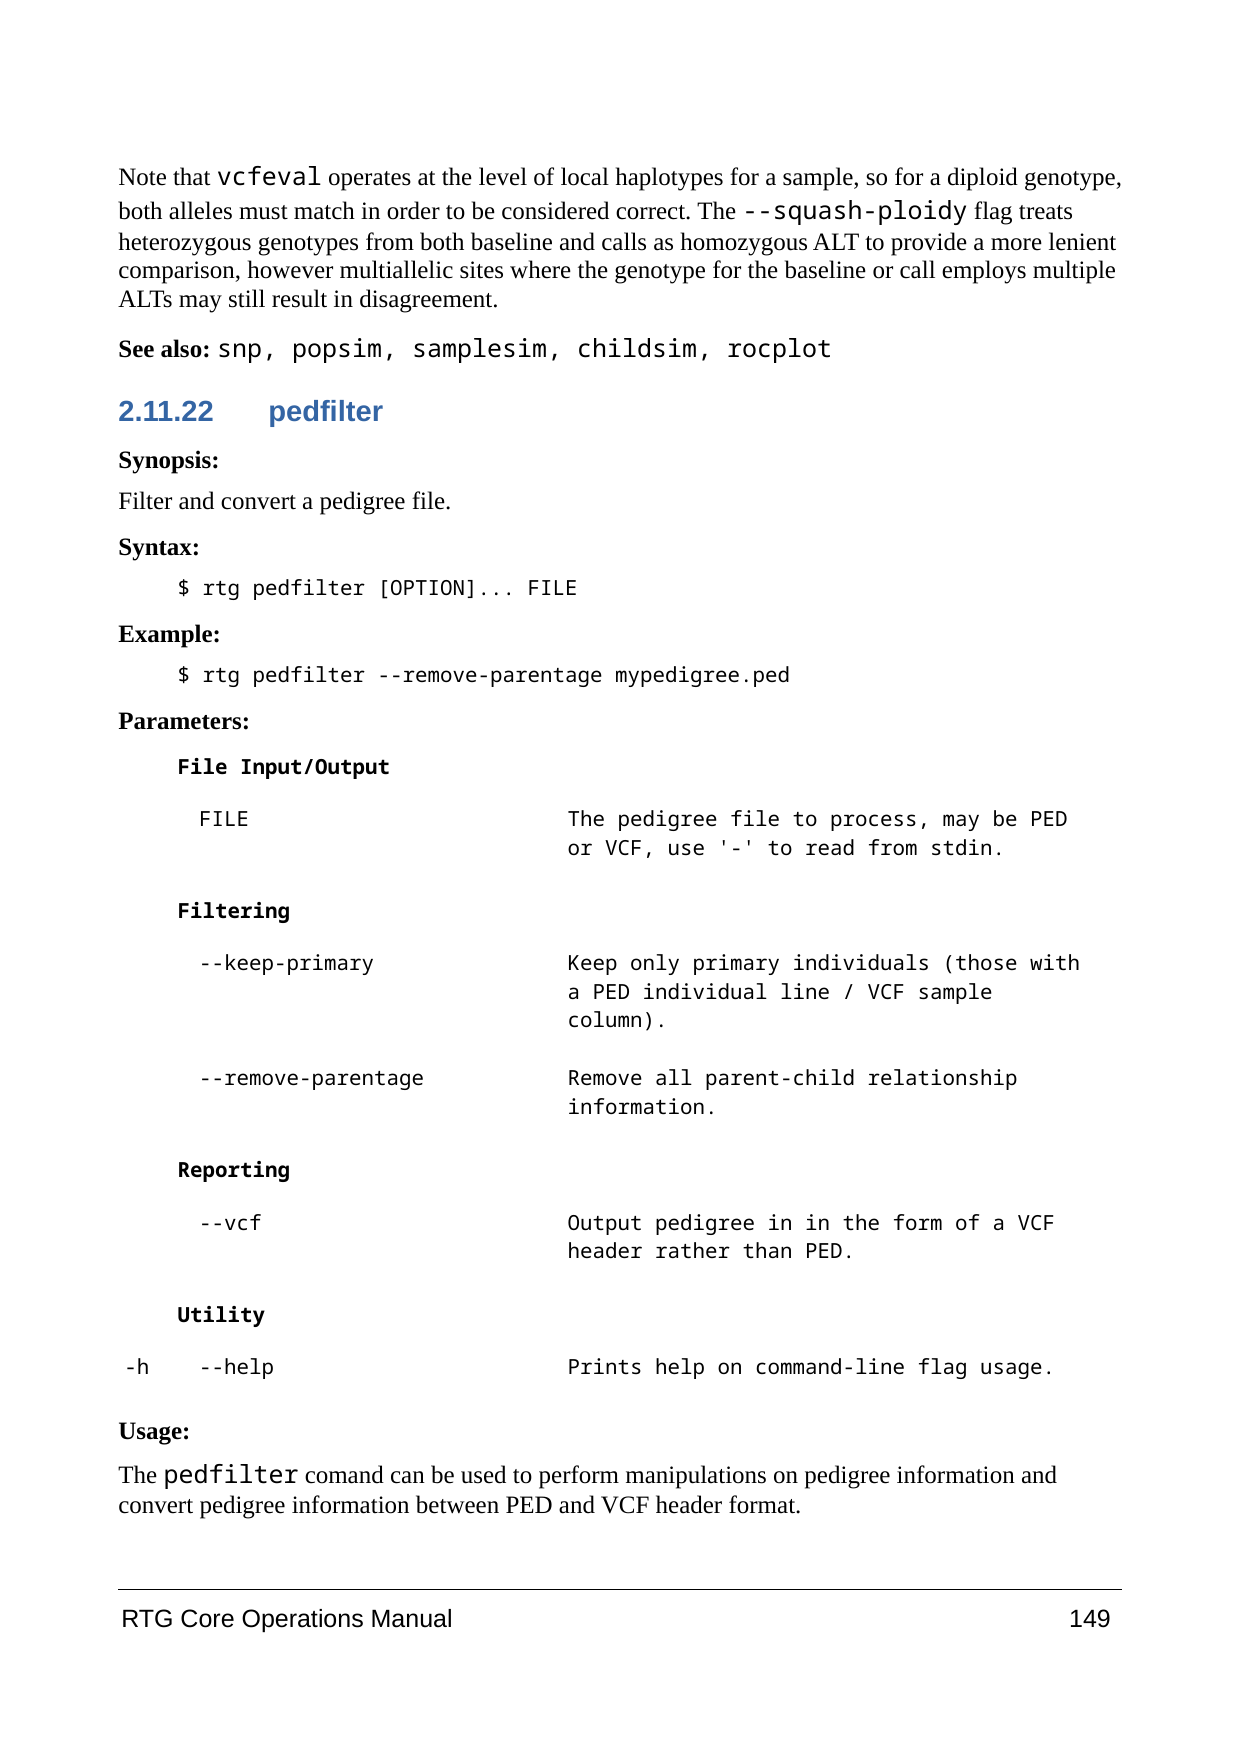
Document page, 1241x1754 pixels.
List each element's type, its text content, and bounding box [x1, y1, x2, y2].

subtitle Example: [118, 619, 1122, 648]
text The pedfilter comand can be used to perform manipulations on pedigree information and convert pedigree information between PED and VCF header format. [118, 1456, 1122, 1519]
text $ rtg pedfilter [OPTION]... FILE [177, 573, 1122, 601]
table_header --help [193, 1340, 561, 1398]
table_header Prints help on command-line flag usage. [561, 1340, 1093, 1398]
subtitle Parameters: [118, 706, 1122, 734]
table_header [118, 1196, 193, 1282]
table_header The pedigree file to process, may be PED or VCF, use '-' to read from stdin. [561, 793, 1093, 879]
table_header Output pedigree in in the form of a VCF header rather than PED. [561, 1196, 1093, 1282]
text Note that vcfeval operates at the level of local haplotypes for a sample, so for a diploid genotype, both alleles must match in order to be considered correct. The --squash-ploidy flag treats heterozygous genotypes from both baseline and calls as homozygous ALT to provide a more lenient comparison, however multiallelic sites where the genotype for the baseline or call employs multiple ALTs may still result in disagreement. [118, 159, 1122, 313]
text File Input/Output [177, 752, 1122, 781]
subtitle pedfilter [118, 394, 1122, 428]
text Filtering [177, 897, 1122, 925]
table_header --keep-primary [193, 937, 561, 1052]
subtitle Synopsis: [118, 446, 1122, 474]
table_header --vcf [193, 1196, 561, 1282]
subtitle Syntax: [118, 532, 1122, 561]
text Utility [177, 1300, 1122, 1328]
text Filter and convert a pedigree file. [118, 486, 1122, 515]
text See also: snp, popsim, samplesim, childsim, rocplot [118, 331, 1122, 365]
table_cell [118, 1052, 193, 1138]
table_header Keep only primary individuals (those with a PED individual line / VCF sample column). [561, 937, 1093, 1052]
subtitle Usage: [118, 1416, 1122, 1444]
table_header [118, 793, 193, 879]
table_cell Remove all parent-child relationship information. [561, 1052, 1093, 1138]
table_header FILE [193, 793, 561, 879]
table_header -h [118, 1340, 193, 1398]
table_cell --remove-parentage [193, 1052, 561, 1138]
text Reporting [177, 1156, 1122, 1184]
text $ rtg pedfilter --remove-parentage mypedigree.ped [177, 660, 1122, 688]
table_header [118, 937, 193, 1052]
